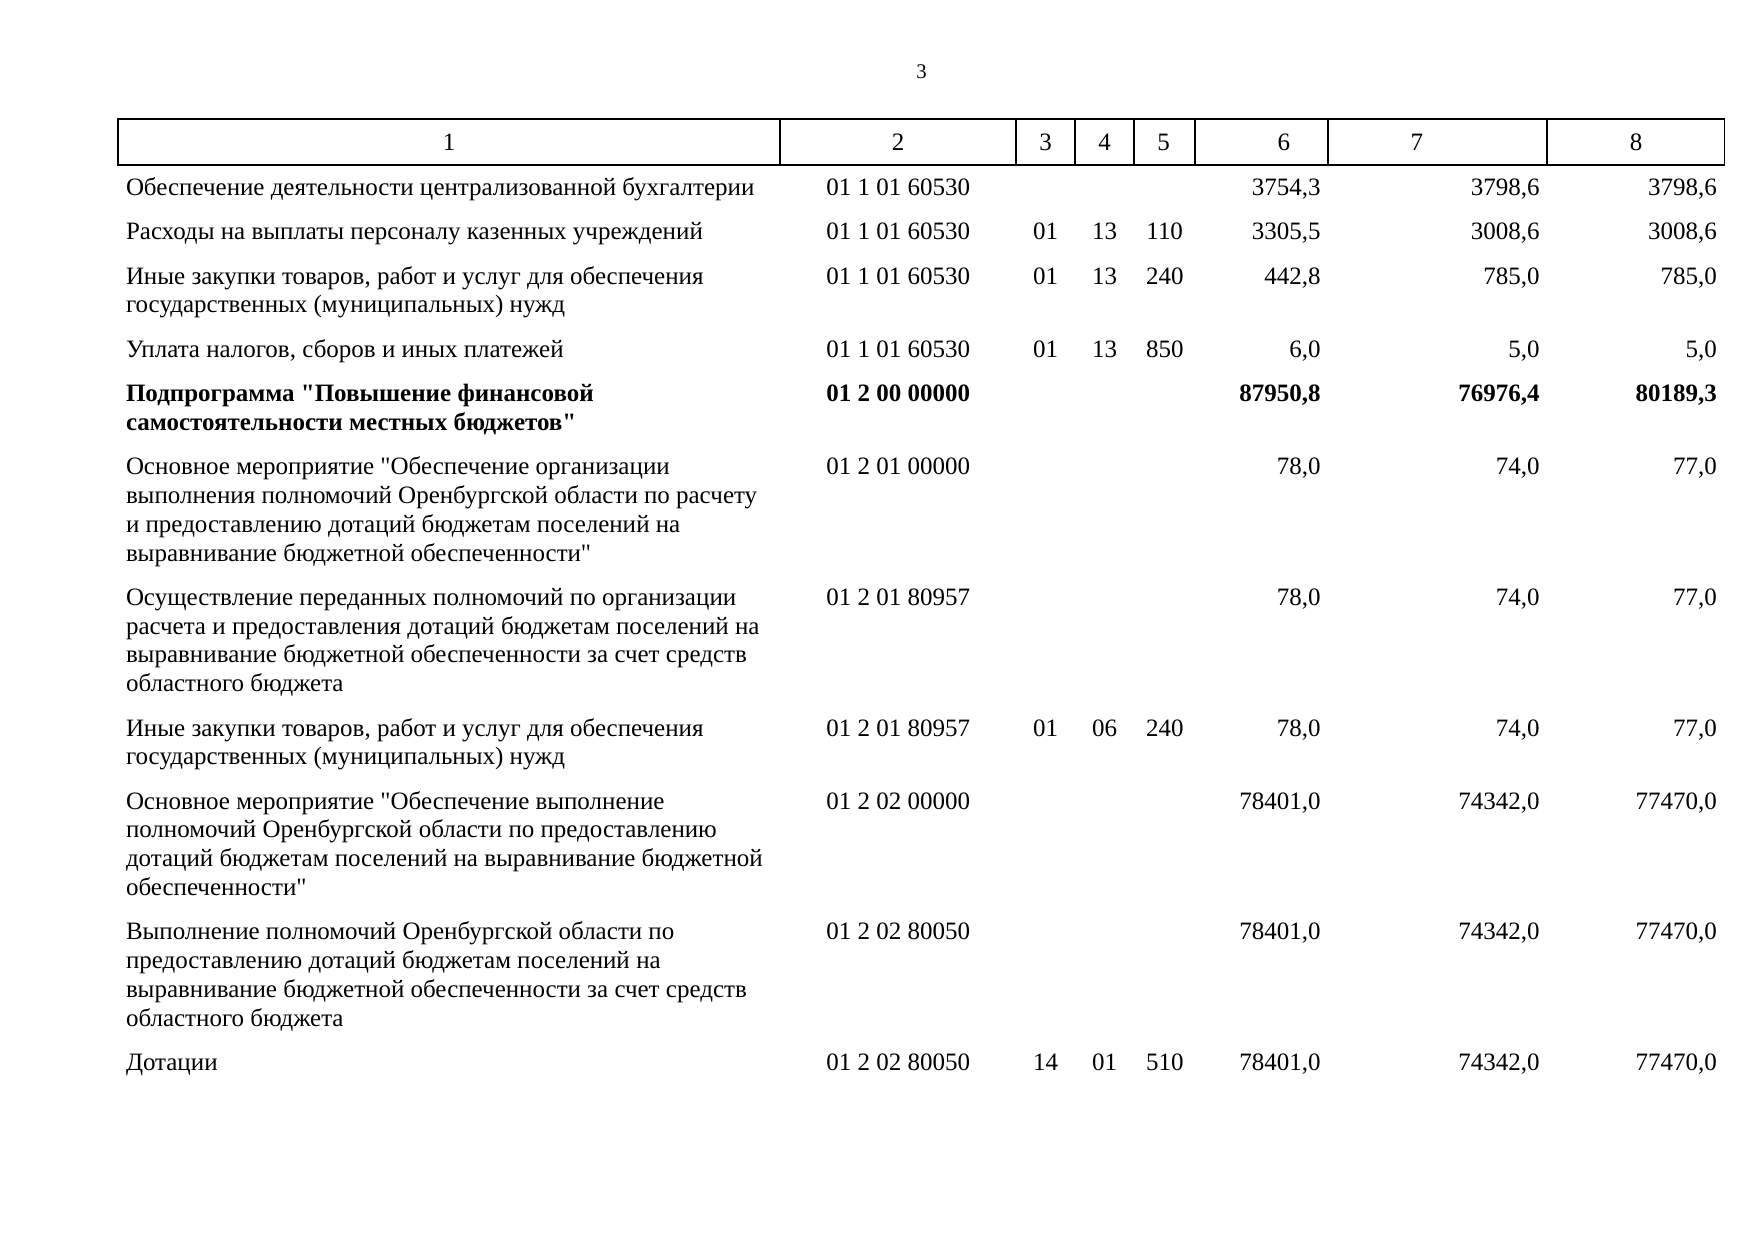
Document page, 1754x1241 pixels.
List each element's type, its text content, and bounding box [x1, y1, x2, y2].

table_cell 01 2 02 80050 [780, 1039, 1016, 1083]
table_header 7 [1336, 128, 1497, 156]
table_cell [1134, 778, 1195, 908]
table_cell [1075, 574, 1134, 705]
table_cell [1016, 444, 1075, 574]
table_cell 01 1 01 60530 [780, 253, 1016, 326]
table_cell 13 [1075, 253, 1134, 326]
table_cell 78401,0 [1195, 909, 1328, 1039]
table_cell 13 [1075, 326, 1134, 370]
table_cell 785,0 [1547, 253, 1724, 326]
table_cell 78,0 [1195, 574, 1328, 705]
table_cell 01 1 01 60530 [780, 209, 1016, 253]
table_cell [1075, 370, 1134, 443]
table_cell [1134, 574, 1195, 705]
table_cell Основное мероприятие "Обеспечение организации выполнения полномочий Оренбургской области по расчету и предоставлению дотаций бюджетам поселений на выравнивание бюджетной обеспеченности" [118, 444, 780, 574]
table_cell 3305,5 [1195, 209, 1328, 253]
table_header [119, 120, 779, 164]
table_cell 77,0 [1547, 574, 1724, 705]
table_cell [1016, 574, 1075, 705]
table_cell 5,0 [1547, 326, 1724, 370]
table_cell Дотации [118, 1039, 780, 1083]
table_cell Основное мероприятие "Обеспечение выполнение полномочий Оренбургской области по предоставлению дотаций бюджетам поселений на выравнивание бюджетной обеспеченности" [118, 778, 780, 908]
table_cell [1134, 370, 1195, 443]
table_cell 01 2 01 80957 [780, 705, 1016, 778]
table_cell 01 [1016, 705, 1075, 778]
table_cell Уплата налогов, сборов и иных платежей [118, 326, 780, 370]
table_cell 87950,8 [1195, 370, 1328, 443]
table_cell 3798,6 [1328, 166, 1547, 208]
table_cell 78,0 [1195, 705, 1328, 778]
table_cell [1016, 909, 1075, 1039]
table_cell [1134, 444, 1195, 574]
table_cell Расходы на выплаты персоналу казенных учреждений [118, 209, 780, 253]
table_cell 850 [1134, 326, 1195, 370]
table_cell [1075, 166, 1134, 208]
table_cell 01 2 00 00000 [780, 370, 1016, 443]
table_cell Подпрограмма "Повышение финансовой самостоятельности местных бюджетов" [118, 370, 780, 443]
table_cell 01 2 02 80050 [780, 909, 1016, 1039]
table_header [1135, 120, 1194, 164]
table_cell 3754,3 [1195, 166, 1328, 208]
table_cell 77,0 [1547, 705, 1724, 778]
table_cell 74342,0 [1328, 1039, 1547, 1083]
table_cell 77470,0 [1547, 909, 1724, 1039]
table_cell [1016, 166, 1075, 208]
table_cell [1075, 444, 1134, 574]
table_cell Осуществление переданных полномочий по организации расчета и предоставления дотаций бюджетам поселений на выравнивание бюджетной обеспеченности за счет средств областного бюджета [118, 574, 780, 705]
table_cell [1134, 909, 1195, 1039]
table_cell 5,0 [1328, 326, 1547, 370]
table_cell 01 2 02 00000 [780, 778, 1016, 908]
table_cell 785,0 [1328, 253, 1547, 326]
table_header 8 [1555, 128, 1716, 156]
table_cell 01 1 01 60530 [780, 326, 1016, 370]
table_header [1076, 120, 1133, 164]
table_cell [1075, 909, 1134, 1039]
table_header [1329, 120, 1546, 164]
table_cell [1134, 166, 1195, 208]
table_cell Иные закупки товаров, работ и услуг для обеспечения государственных (муниципальных) нужд [118, 705, 780, 778]
table_cell 01 1 01 60530 [780, 166, 1016, 208]
table_cell 510 [1134, 1039, 1195, 1083]
table_header 2 [788, 128, 1008, 156]
table_cell 74,0 [1328, 444, 1547, 574]
table_cell 13 [1075, 209, 1134, 253]
table_cell 3008,6 [1328, 209, 1547, 253]
table_header [1017, 120, 1074, 164]
table_cell 74342,0 [1328, 909, 1547, 1039]
table_cell 3798,6 [1547, 166, 1724, 208]
table_cell 74,0 [1328, 705, 1547, 778]
table_header 1 [126, 128, 772, 156]
table_cell 110 [1134, 209, 1195, 253]
table_header [1548, 120, 1724, 164]
table_cell 78401,0 [1195, 1039, 1328, 1083]
table_cell 240 [1134, 705, 1195, 778]
table_cell 01 [1016, 326, 1075, 370]
table_cell 78,0 [1195, 444, 1328, 574]
table_header 4 [1083, 128, 1126, 156]
table_cell 01 [1016, 253, 1075, 326]
table_cell 74342,0 [1328, 778, 1547, 908]
table_cell [1016, 370, 1075, 443]
table_cell 6,0 [1195, 326, 1328, 370]
table_cell 77470,0 [1547, 1039, 1724, 1083]
table_cell Обеспечение деятельности централизованной бухгалтерии [118, 166, 780, 208]
table_cell 01 [1016, 209, 1075, 253]
table_cell 14 [1016, 1039, 1075, 1083]
table_cell 06 [1075, 705, 1134, 778]
table_cell Иные закупки товаров, работ и услуг для обеспечения государственных (муниципальных) нужд [118, 253, 780, 326]
table_cell 01 2 01 00000 [780, 444, 1016, 574]
table_cell [1016, 778, 1075, 908]
table_header [1196, 120, 1327, 164]
table_header [781, 120, 1015, 164]
table_cell 76976,4 [1328, 370, 1547, 443]
table_cell Выполнение полномочий Оренбургской области по предоставлению дотаций бюджетам поселений на выравнивание бюджетной обеспеченности за счет средств областного бюджета [118, 909, 780, 1039]
table_cell 77,0 [1547, 444, 1724, 574]
table_cell 74,0 [1328, 574, 1547, 705]
table_cell 78401,0 [1195, 778, 1328, 908]
table_cell 77470,0 [1547, 778, 1724, 908]
table_header 3 [1024, 128, 1067, 156]
table_cell 3008,6 [1547, 209, 1724, 253]
table_cell 01 2 01 80957 [780, 574, 1016, 705]
table_cell 01 [1075, 1039, 1134, 1083]
table_header 6 [1203, 128, 1327, 156]
table_header 5 [1142, 128, 1185, 156]
table_cell 80189,3 [1547, 370, 1724, 443]
table_cell 442,8 [1195, 253, 1328, 326]
table_cell [1075, 778, 1134, 908]
table_cell 240 [1134, 253, 1195, 326]
